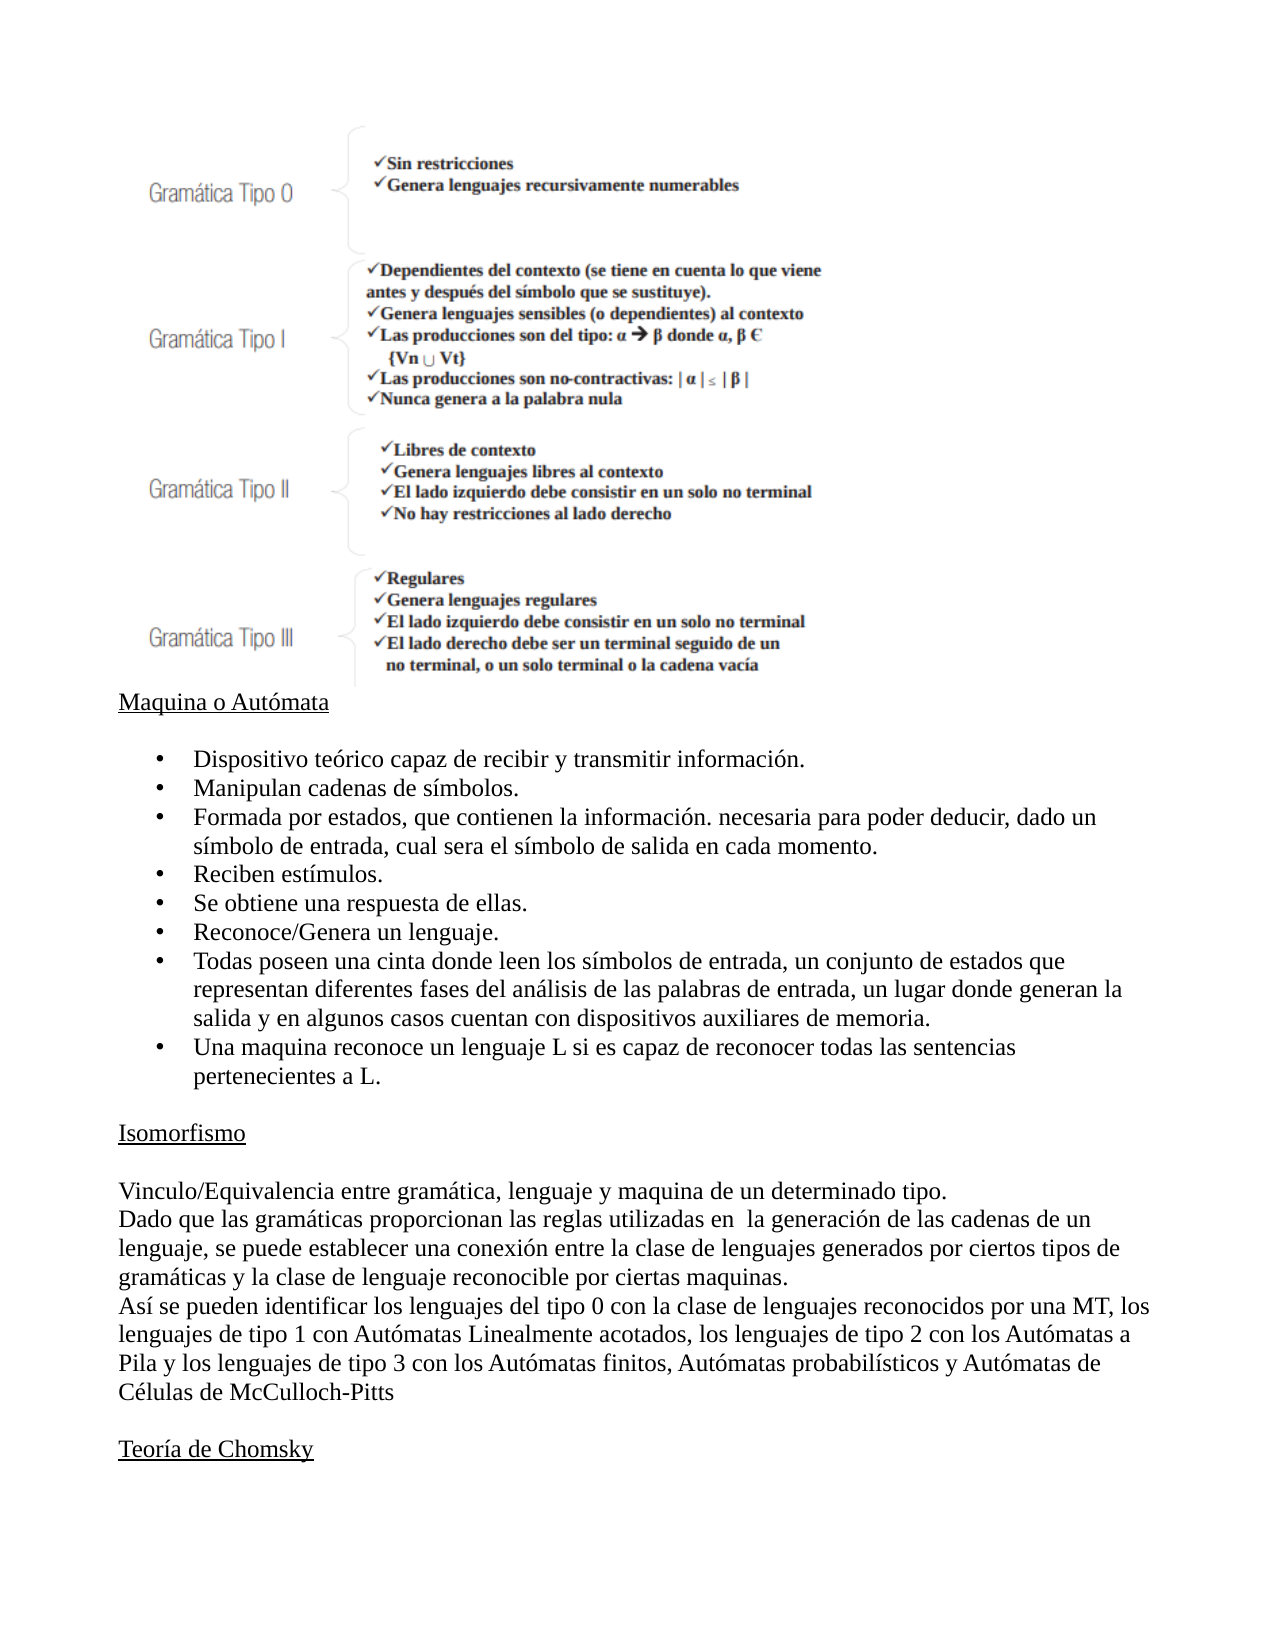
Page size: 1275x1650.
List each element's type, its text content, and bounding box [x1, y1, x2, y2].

list Reconoce/Genera un lenguaje. [156, 917, 1157, 946]
text Dado que las gramáticas proporcionan las reglas utilizadas en la generación de las cadenas de un lenguaje, se puede establecer una conexión entre la clase de lenguajes generados por ciertos tipos de gramáticas y la clase de lenguaje reconocible por ciertas maquinas. [118, 1204, 1157, 1291]
text Isomorfismo [118, 1118, 1157, 1147]
list Una maquina reconoce un lenguaje L si es capaz de reconocer todas las sentencias pertenecientes a L. [156, 1032, 1157, 1089]
text Teoría de Chomsky [118, 1434, 1157, 1463]
list Formada por estados, que contienen la información. necesaria para poder deducir, dado un símbolo de entrada, cual sera el símbolo de salida en cada momento. [156, 802, 1157, 859]
list Reciben estímulos. [156, 859, 1157, 888]
text Así se pueden identificar los lenguajes del tipo 0 con la clase de lenguajes reconocidos por una MT, los lenguajes de tipo 1 con Autómatas Linealmente acotados, los lenguajes de tipo 2 con los Autómatas a Pila y los lenguajes de tipo 3 con los Autómatas finitos, Autómatas probabilísticos y Autómatas de Células de McCulloch-Pitts [118, 1291, 1157, 1406]
list Se obtiene una respuesta de ellas. [156, 888, 1157, 917]
list Manipulan cadenas de símbolos. [156, 773, 1157, 802]
picture [134, 118, 835, 687]
list Dispositivo teórico capaz de recibir y transmitir información. [156, 744, 1157, 773]
text Vinculo/Equivalencia entre gramática, lenguaje y maquina de un determinado tipo. [118, 1176, 1157, 1204]
list Todas poseen una cinta donde leen los símbolos de entrada, un conjunto de estados que representan diferentes fases del análisis de las palabras de entrada, un lugar donde generan la salida y en algunos casos cuentan con dispositivos auxiliares de memoria. [156, 946, 1157, 1032]
text Maquina o Autómata [118, 623, 1157, 716]
